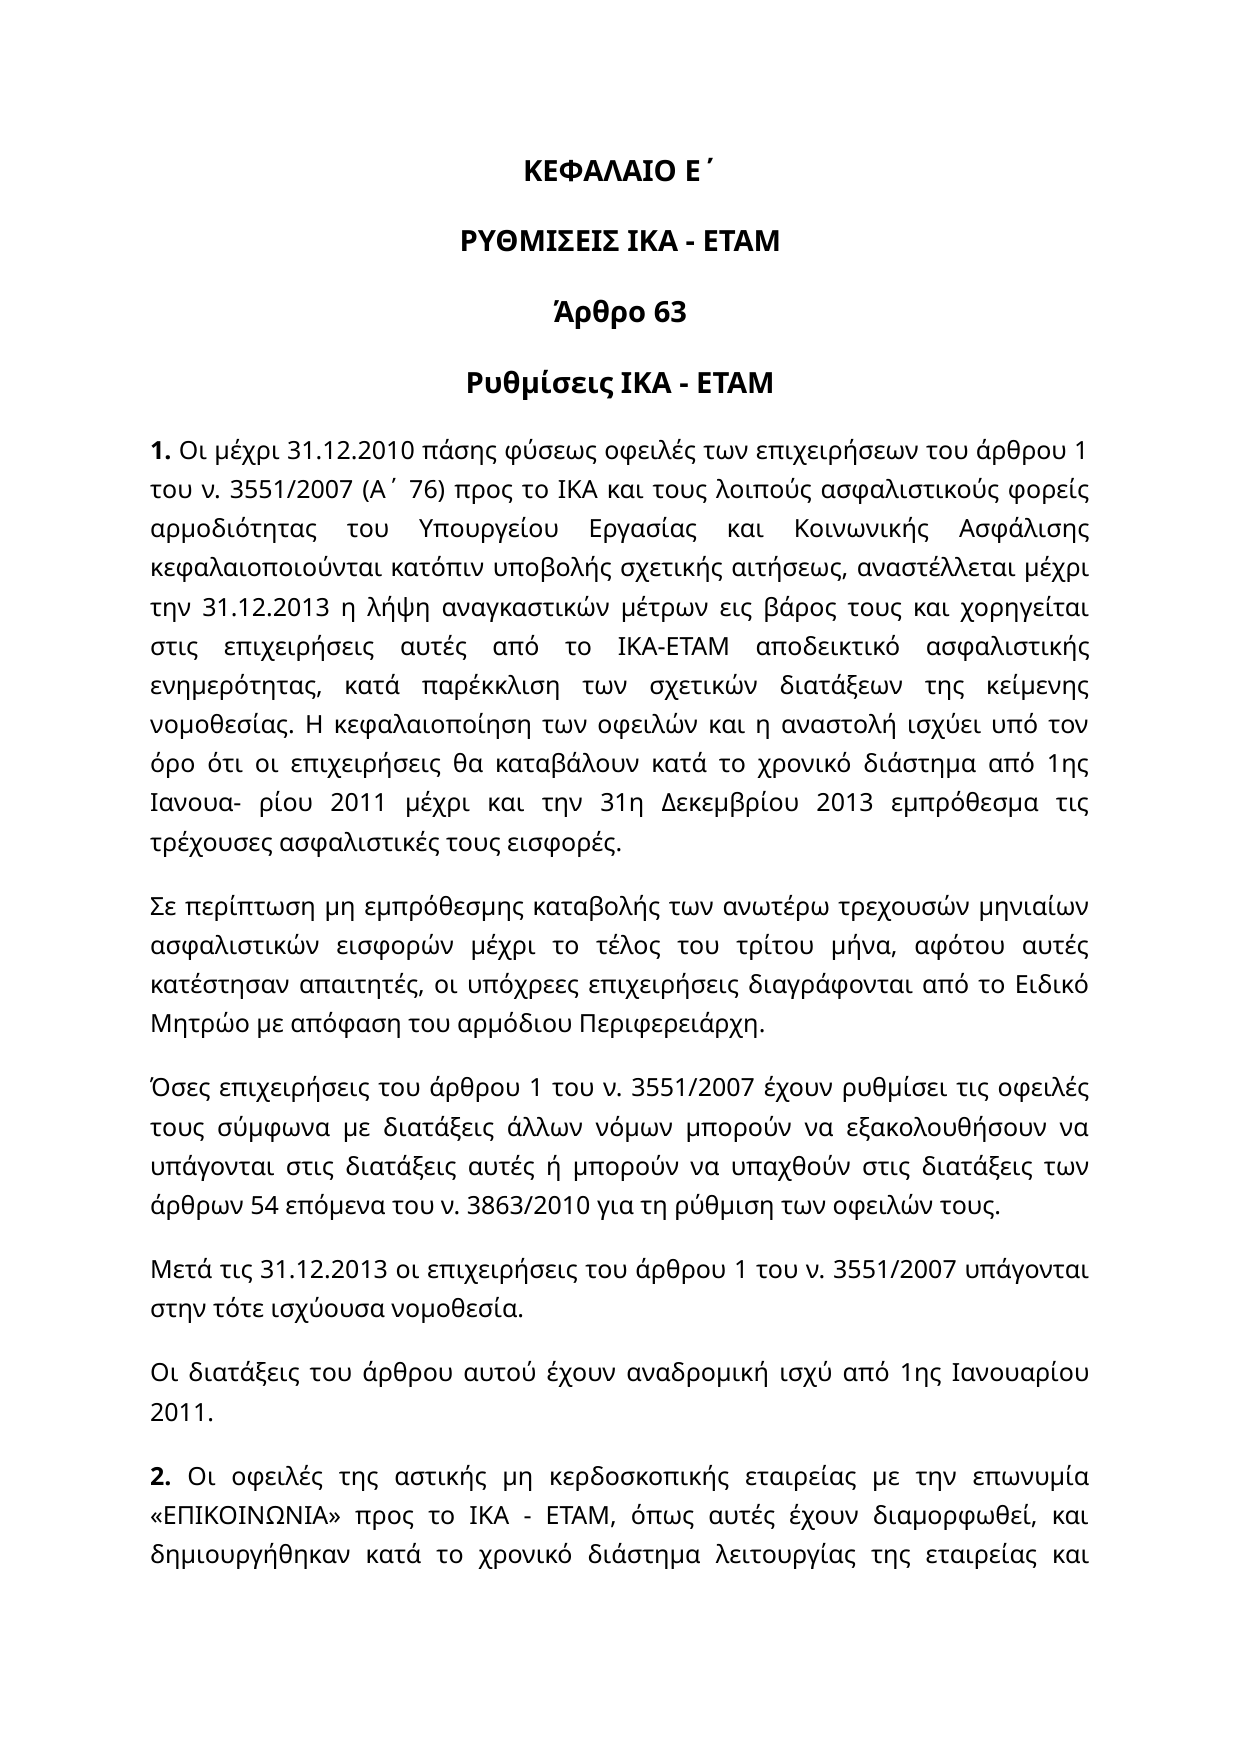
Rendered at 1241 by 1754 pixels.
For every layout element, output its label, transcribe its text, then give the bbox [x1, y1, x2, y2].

text Οι διατάξεις του άρθρου αυτού έχουν αναδρομική ισχύ από 1ης Ιανουαρίου 2011. [150, 1355, 1090, 1428]
subtitle Ρυθμίσεις ΙΚΑ - ΕΤΑΜ [150, 362, 1090, 402]
text 1. Οι μέχρι 31.12.2010 πάσης φύσεως οφειλές των επιχειρήσεων του άρθρου 1 του ν. 3551/2007 (Α΄ 76) προς το ΙΚΑ και τους λοιπούς ασφαλιστικούς φορείς αρμοδιότητας του Υπουργείου Εργασίας και Κοινωνικής Ασφάλισης κεφαλαιοποιούνται κατόπιν υποβολής σχετικής αιτήσεως, αναστέλλεται μέχρι την 31.12.2013 η λήψη αναγκαστικών μέτρων εις βάρος τους και χορηγείται στις επιχειρήσεις αυτές από το ΙΚΑ-ΕΤΑΜ αποδεικτικό ασφαλιστικής ενημερότητας, κατά παρέκκλιση των σχετικών διατάξεων της κείμενης νομοθεσίας. Η κεφαλαιοποίηση των οφειλών και η αναστολή ισχύει υπό τον όρο ότι οι επιχειρήσεις θα καταβάλουν κατά το χρονικό διάστημα από 1ης Ιανουα- ρίου 2011 μέχρι και την 31η Δεκεμβρίου 2013 εμπρόθεσμα τις τρέχουσες ασφαλιστικές τους εισφορές. [150, 432, 1090, 858]
subtitle ΡΥΘΜΙΣΕΙΣ ΙΚΑ - ΕΤΑΜ [150, 221, 1090, 260]
text Μετά τις 31.12.2013 οι επιχειρήσεις του άρθρου 1 του ν. 3551/2007 υπάγονται στην τότε ισχύουσα νομοθεσία. [150, 1252, 1090, 1325]
text 2. Οι οφειλές της αστικής μη κερδοσκοπικής εταιρείας με την επωνυμία «ΕΠΙΚΟΙΝΩΝΙΑ» προς το ΙΚΑ - ΕΤΑΜ, όπως αυτές έχουν διαμορφωθεί, και δημιουργήθηκαν κατά το χρονικό διάστημα λειτουργίας της εταιρείας και [150, 1458, 1090, 1571]
text Σε περίπτωση μη εμπρόθεσμης καταβολής των ανωτέρω τρεχουσών μηνιαίων ασφαλιστικών εισφορών μέχρι το τέλος του τρίτου μήνα, αφότου αυτές κατέστησαν απαιτητές, οι υπόχρεες επιχειρήσεις διαγράφονται από το Ειδικό Μητρώο με απόφαση του αρμόδιου Περιφερειάρχη. [150, 888, 1090, 1040]
text Όσες επιχειρήσεις του άρθρου 1 του ν. 3551/2007 έχουν ρυθμίσει τις οφειλές τους σύμφωνα με διατάξεις άλλων νόμων μπορούν να εξακολουθήσουν να υπάγονται στις διατάξεις αυτές ή μπορούν να υπαχθούν στις διατάξεις των άρθρων 54 επόμενα του ν. 3863/2010 για τη ρύθμιση των οφειλών τους. [150, 1070, 1090, 1222]
subtitle ΚΕΦΑΛΑΙΟ Ε΄ [150, 150, 1090, 190]
subtitle Άρθρο 63 [150, 291, 1090, 331]
